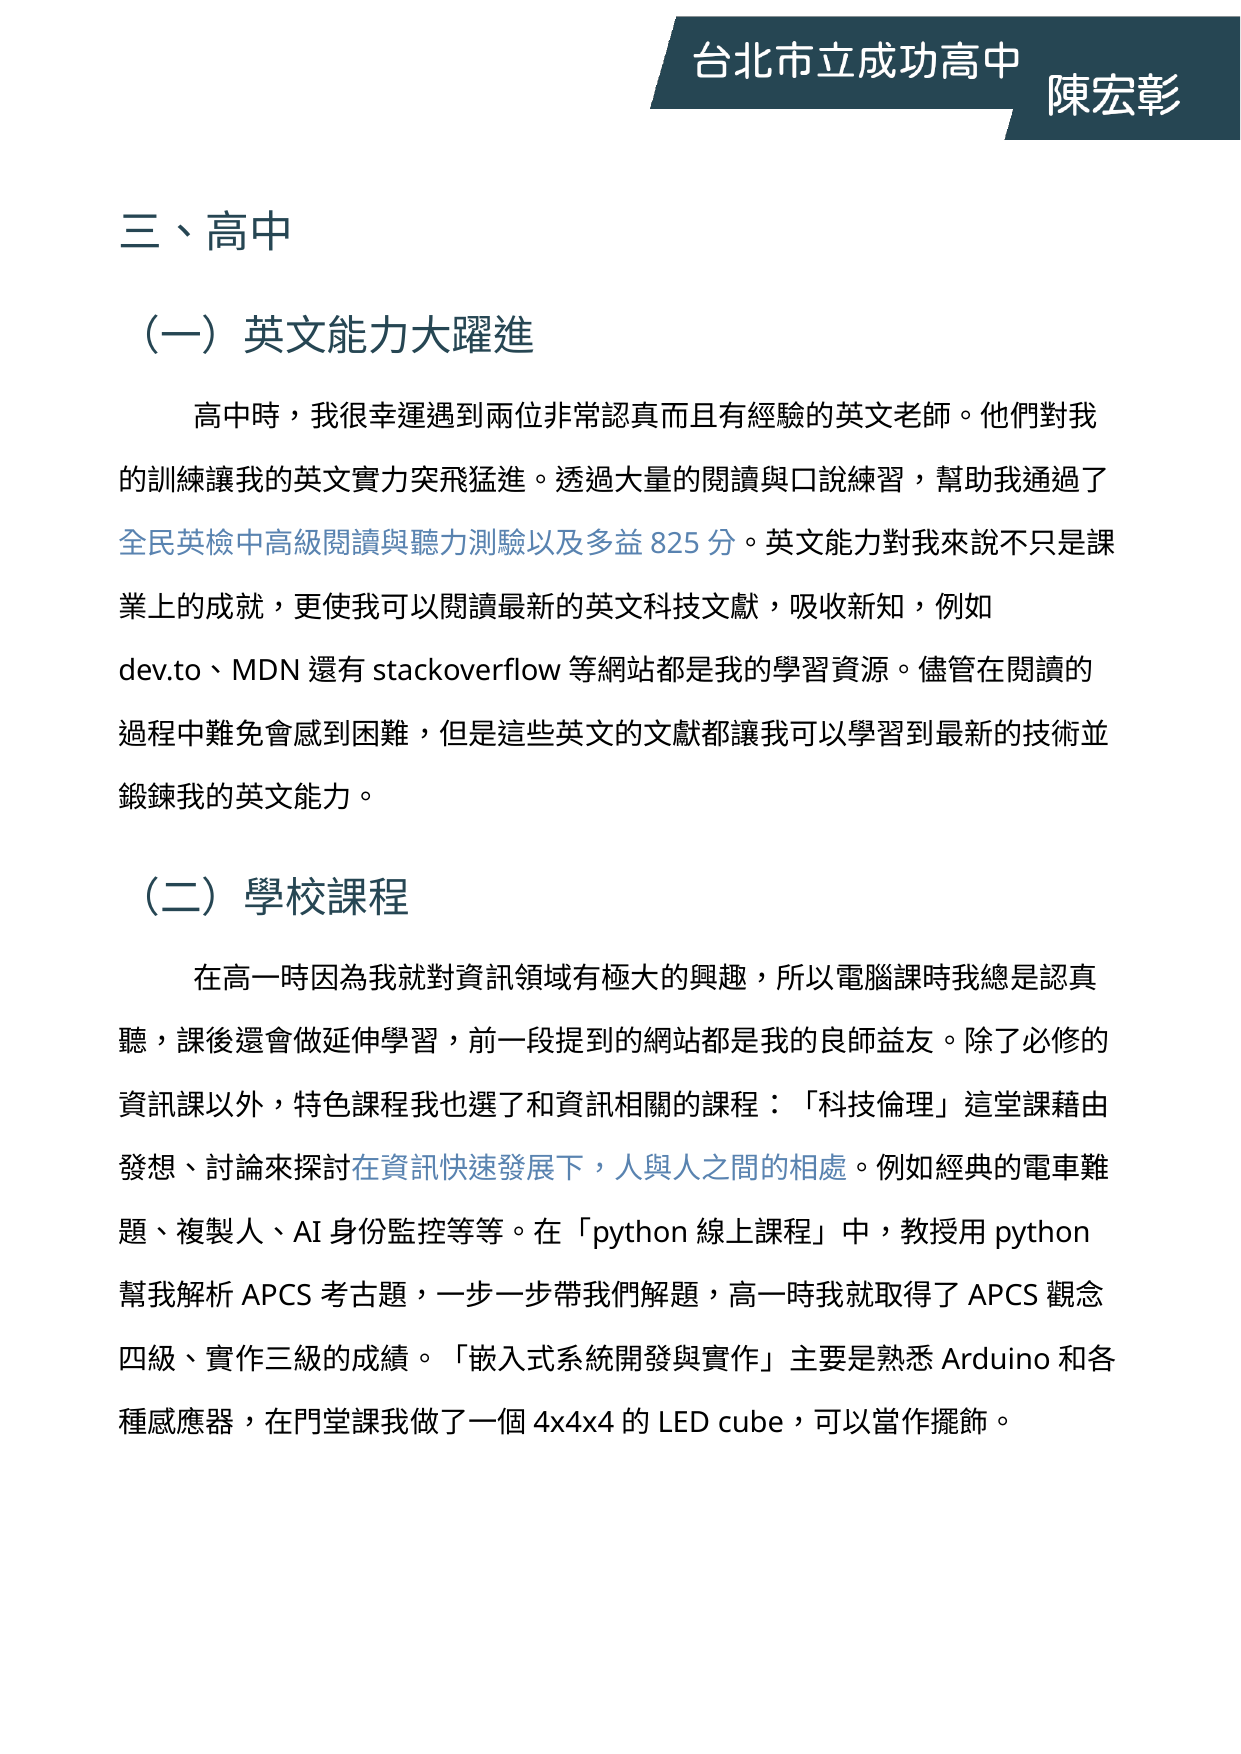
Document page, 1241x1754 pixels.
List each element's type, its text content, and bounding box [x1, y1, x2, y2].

subtitle （一）英文能力大躍進 [118, 302, 1122, 363]
subtitle 三、高中 [118, 196, 1122, 260]
text 在高一時因為我就對資訊領域有極大的興趣，所以電腦課時我總是認真聽，課後還會做延伸學習，前一段提到的網站都是我的良師益友。除了必修的資訊課以外，特色課程我也選了和資訊相關的課程：「科技倫理」這堂課藉由發想、討論來探討在資訊快速發展下，人與人之間的相處。例如經典的電車難題、複製人、AI 身份監控等等。在「python 線上課程」中，教授用 python 幫我解析 APCS 考古題，一步一步帶我們解題，高一時我就取得了 APCS 觀念四級、實作三級的成績。「嵌入式系統開發與實作」主要是熟悉 Arduino 和各種感應器，在門堂課我做了一個 4x4x4 的 LED cube，可以當作擺飾。 [118, 954, 1122, 1441]
subtitle （二）學校課程 [118, 864, 1122, 924]
picture [0, 2, 1241, 154]
text 高中時，我很幸運遇到兩位非常認真而且有經驗的英文老師。他們對我的訓練讓我的英文實力突飛猛進。透過大量的閱讀與口說練習，幫助我通過了全民英檢中高級閱讀與聽力測驗以及多益 825 分。英文能力對我來說不只是課業上的成就，更使我可以閱讀最新的英文科技文獻，吸收新知，例如dev.to、MDN 還有stackoverflow 等網站都是我的學習資源。儘管在閱讀的過程中難免會感到困難，但是這些英文的文獻都讓我可以學習到最新的技術並鍛鍊我的英文能力。 [118, 393, 1122, 816]
